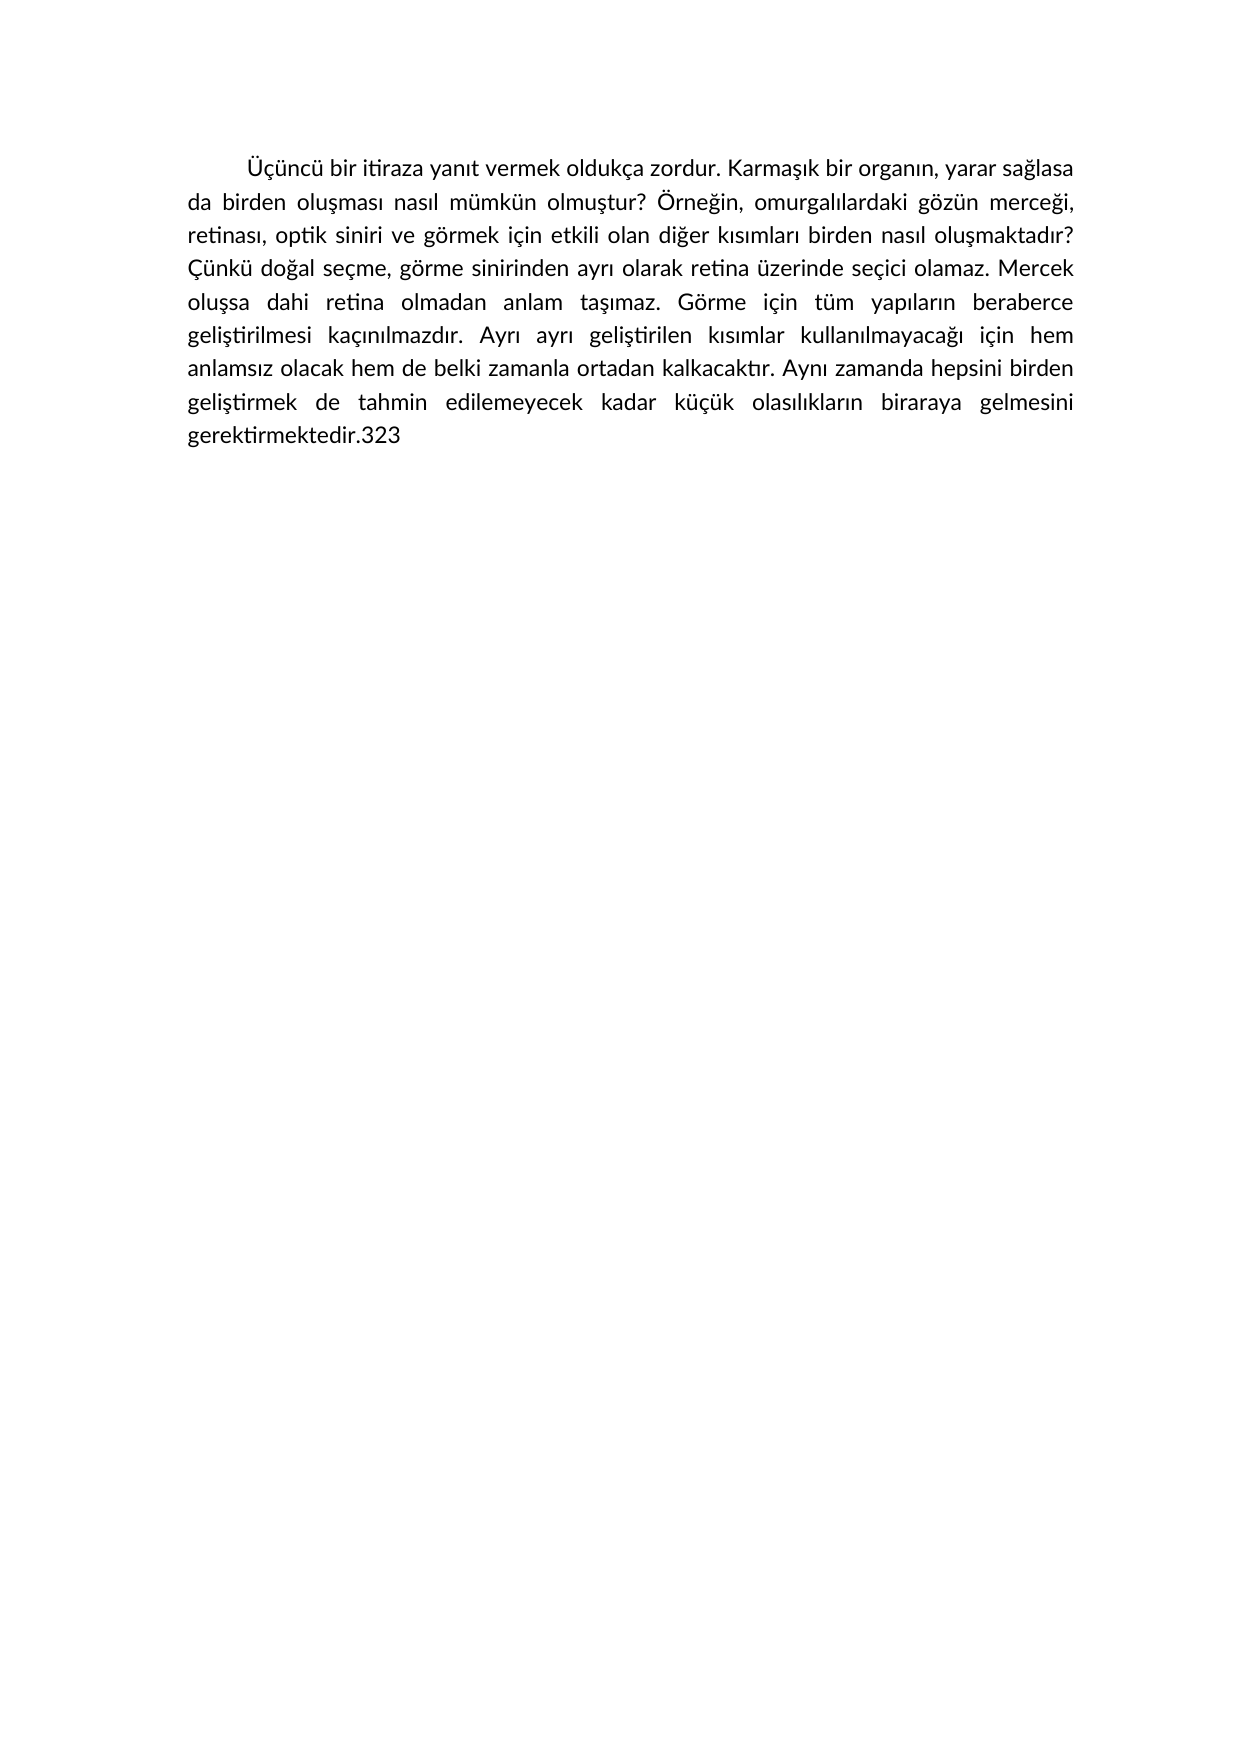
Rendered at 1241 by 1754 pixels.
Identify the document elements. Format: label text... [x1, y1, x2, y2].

text Üçüncü bir itiraza yanıt vermek oldukça zordur. Karmaşık bir organın, yarar sağlasa da birden oluşması nasıl mümkün olmuştur? Örneğin, omurgalılardaki gözün merceği, retinası, optik siniri ve görmek için etkili olan diğer kısımları birden nasıl oluşmaktadır? Çünkü doğal seçme, görme sinirinden ayrı olarak retina üzerinde seçici olamaz. Mercek oluşsa dahi retina olmadan anlam taşımaz. Görme için tüm yapıların beraberce geliştirilmesi kaçınılmazdır. Ayrı ayrı geliştirilen kısımlar kullanılmayacağı için hem anlamsız olacak hem de belki zamanla ortadan kalkacaktır. Aynı zamanda hepsini birden geliştirmek de tahmin edilemeyecek kadar küçük olasılıkların biraraya gelmesini gerektirmektedir.323 [187, 150, 1075, 450]
